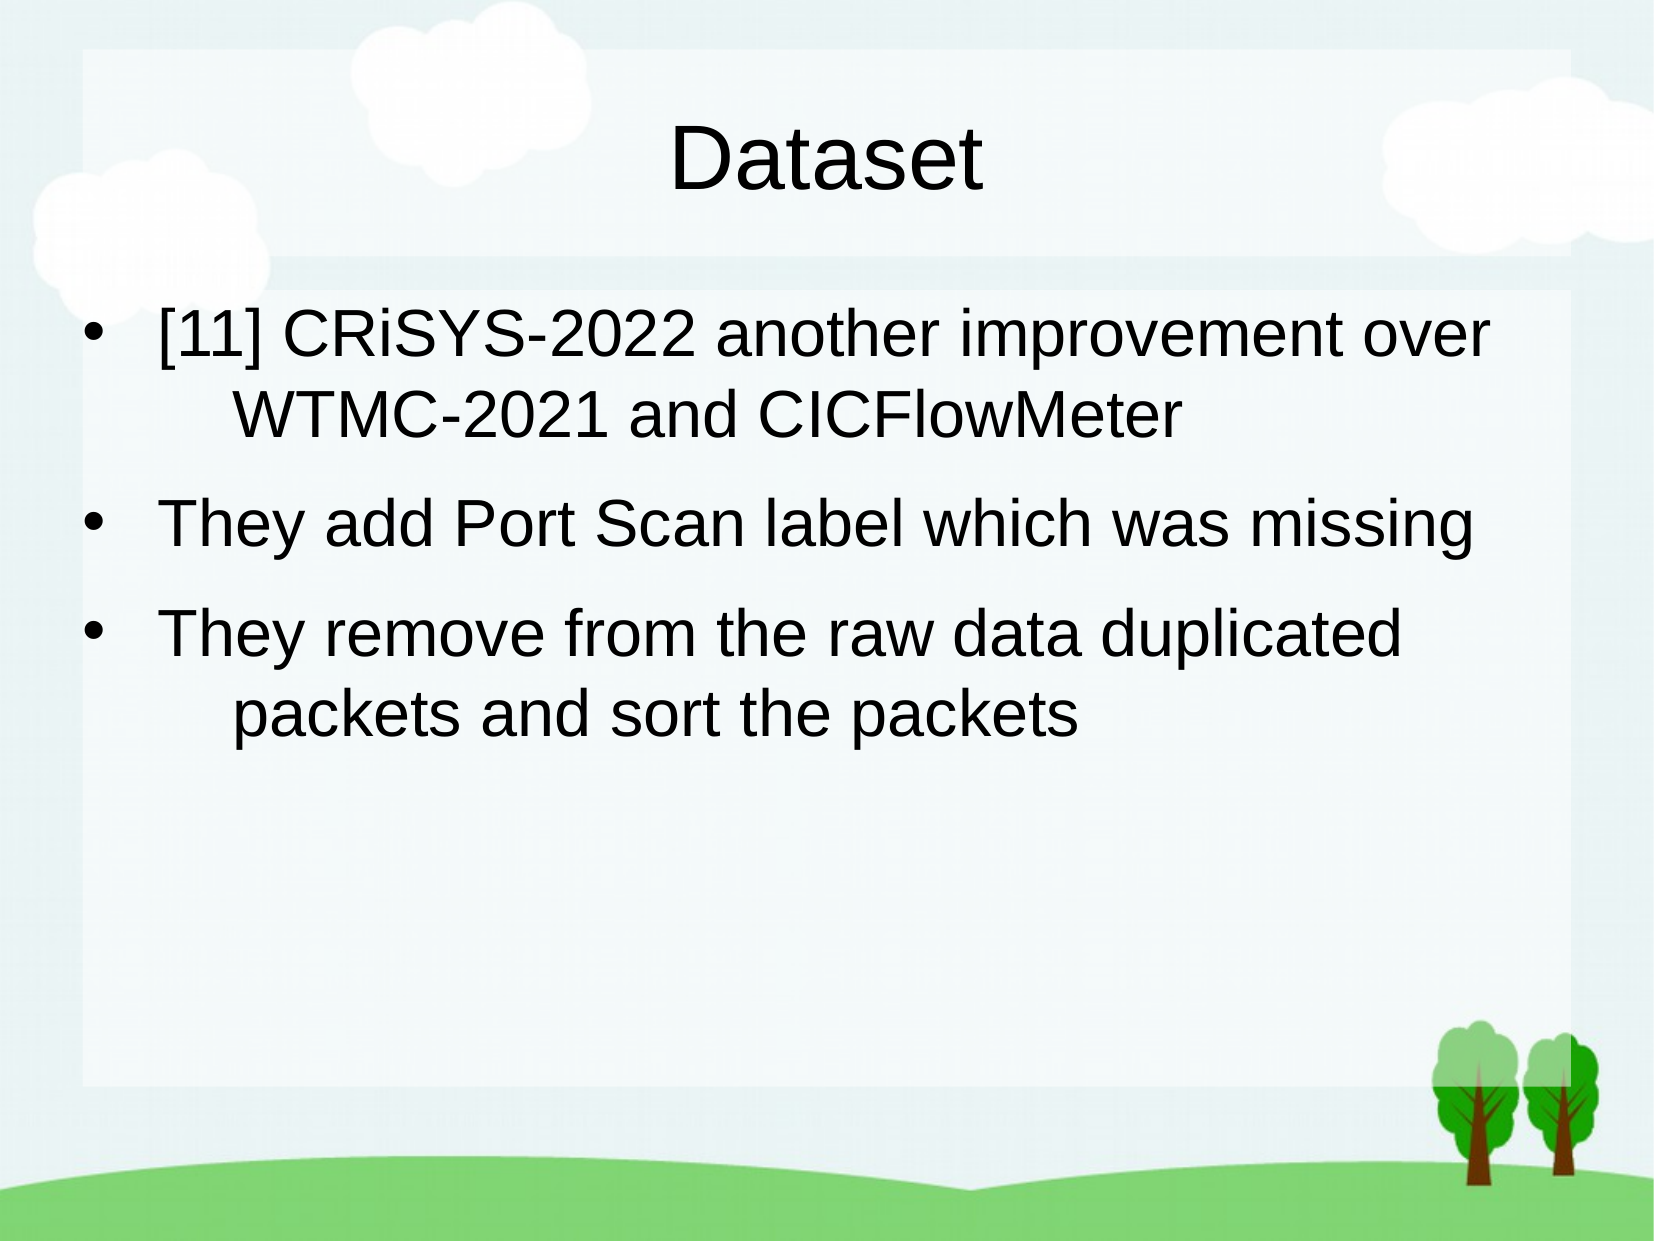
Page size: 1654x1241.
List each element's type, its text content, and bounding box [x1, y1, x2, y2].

list [11] CRiSYS-2022 another improvement over WTMC-2021 and CICFlowMeter They add Port Scan label which was missing They remove from the raw data duplicated packets and sort the packets [82, 290, 1571, 1087]
title Dataset [82, 49, 1571, 257]
